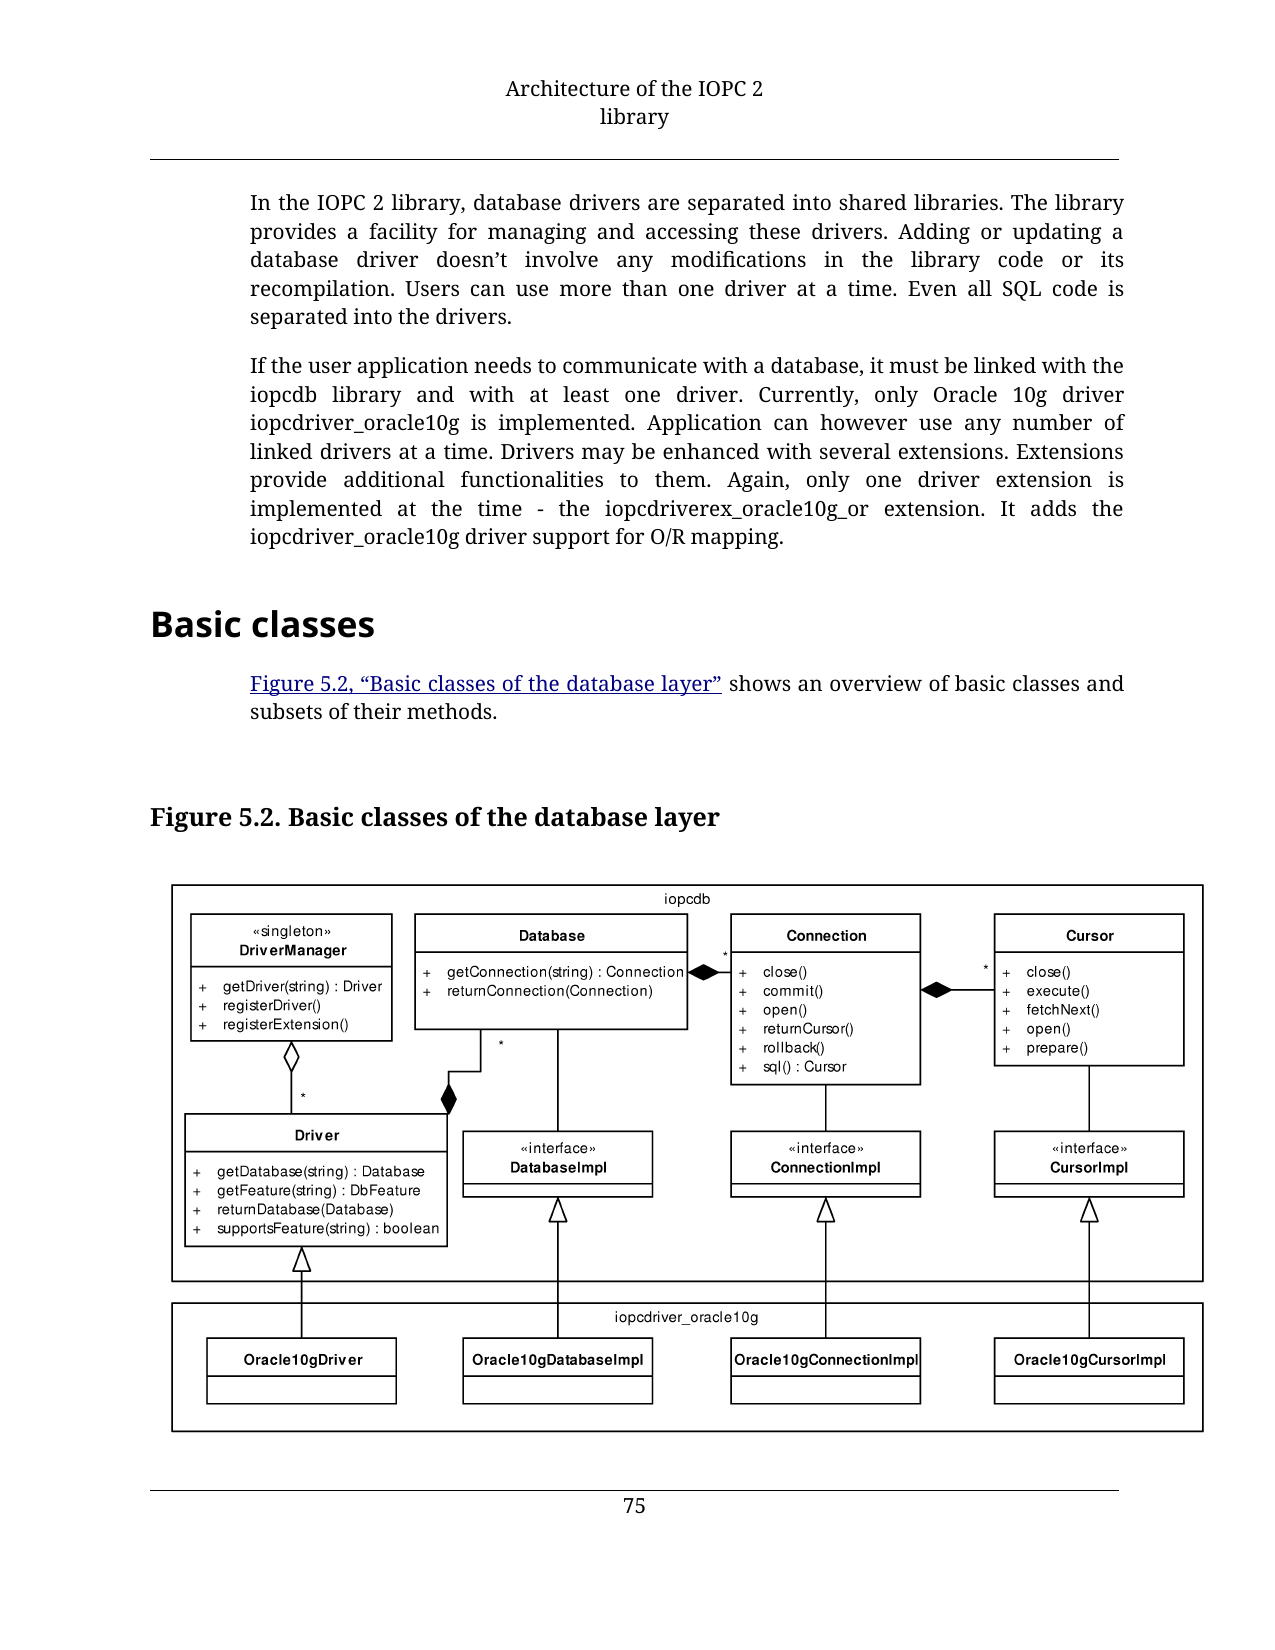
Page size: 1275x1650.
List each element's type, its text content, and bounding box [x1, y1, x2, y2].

text Basic classes [150, 600, 1125, 648]
text In the IOPC 2 library, database drivers are separated into shared libraries. The library provides a facility for managing and accessing these drivers. Adding or updating a database driver doesn’t involve any modifications in the library code or its recompilation. Users can use more than one driver at a time. Even all SQL code is separated into the drivers. [250, 188, 1125, 331]
text Figure 5.2. Basic classes of the database layer [150, 800, 1125, 834]
text Figure 5.2, “Basic classes of the database layer” shows an overview of basic classes and subsets of their methods. [250, 669, 1125, 726]
picture [166, 879, 1213, 1446]
text If the user application needs to communicate with a database, it must be linked with the iopcdb library and with at least one driver. Currently, only Oracle 10g driver iopcdriver_oracle10g is implemented. Application can however use any number of linked drivers at a time. Drivers may be enhanced with several extensions. Extensions provide additional functionalities to them. Again, only one driver extension is implemented at the time - the iopcdriverex_oracle10g_or extension. It adds the iopcdriver_oracle10g driver support for O/R mapping. [250, 352, 1125, 551]
